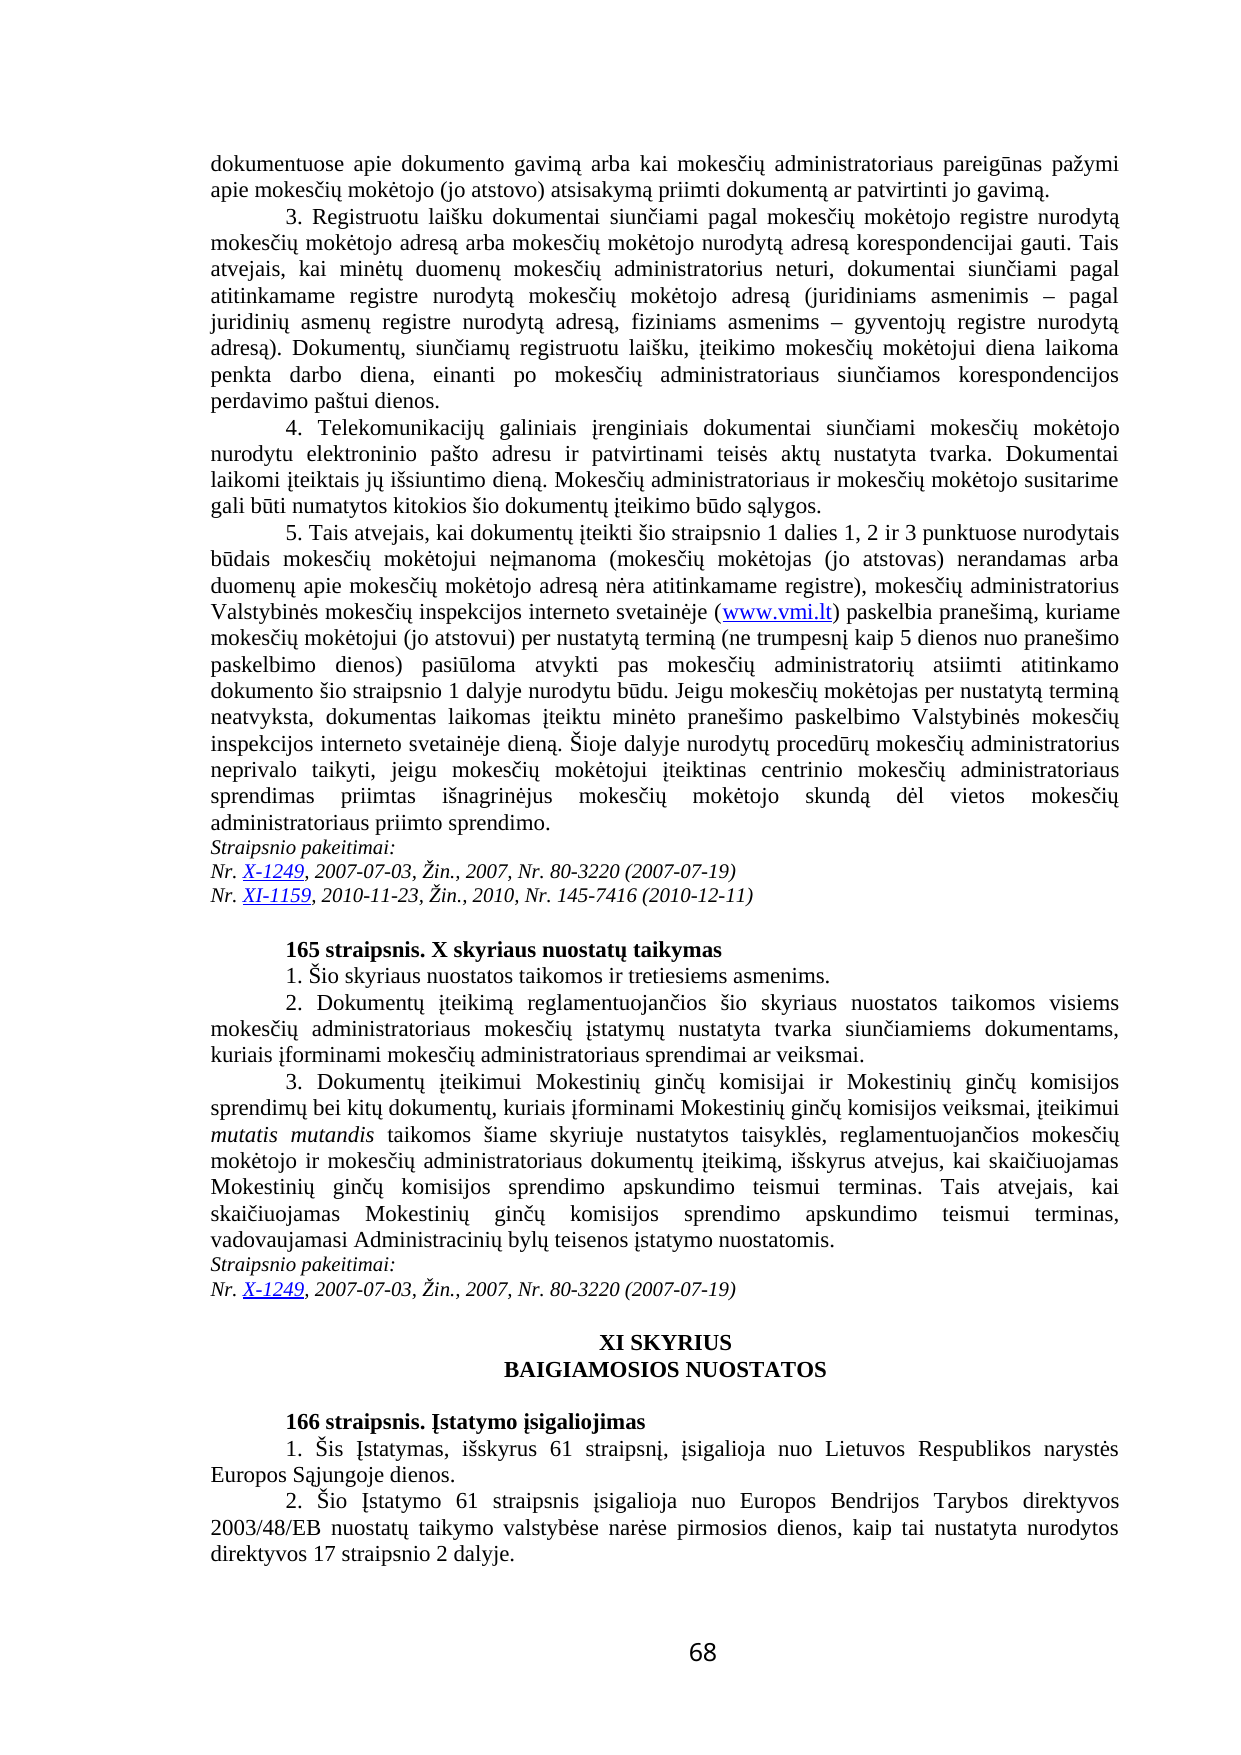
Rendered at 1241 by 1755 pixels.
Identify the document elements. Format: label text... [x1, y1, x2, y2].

text Nr. X-1249, 2007-07-03, Žin., 2007, Nr. 80-3220 (2007-07-19) [210, 859, 1120, 883]
text Straipsnio pakeitimai: [210, 835, 1120, 859]
text 4. Telekomunikacijų galiniais įrenginiais dokumentai siunčiami mokesčių mokėtojo nurodytu elektroninio pašto adresu ir patvirtinami teisės aktų nustatyta tvarka. Dokumentai laikomi įteiktais jų išsiuntimo dieną. Mokesčių administratoriaus ir mokesčių mokėtojo susitarime gali būti numatytos kitokios šio dokumentų įteikimo būdo sąlygos. [210, 413, 1120, 519]
text 2. Šio Įstatymo 61 straipsnis įsigalioja nuo Europos Bendrijos Tarybos direktyvos 2003/48/EB nuostatų taikymo valstybėse narėse pirmosios dienos, kaip tai nustatyta nurodytos direktyvos 17 straipsnio 2 dalyje. [210, 1487, 1120, 1566]
text 5. Tais atvejais, kai dokumentų įteikti šio straipsnio 1 dalies 1, 2 ir 3 punktuose nurodytais būdais mokesčių mokėtojui neįmanoma (mokesčių mokėtojas (jo atstovas) nerandamas arba duomenų apie mokesčių mokėtojo adresą nėra atitinkamame registre), mokesčių administratorius Valstybinės mokesčių inspekcijos interneto svetainėje (www.vmi.lt) paskelbia pranešimą, kuriame mokesčių mokėtojui (jo atstovui) per nustatytą terminą (ne trumpesnį kaip 5 dienos nuo pranešimo paskelbimo dienos) pasiūloma atvykti pas mokesčių administratorių atsiimti atitinkamo dokumento šio straipsnio 1 dalyje nurodytu būdu. Jeigu mokesčių mokėtojas per nustatytą terminą neatvyksta, dokumentas laikomas įteiktu minėto pranešimo paskelbimo Valstybinės mokesčių inspekcijos interneto svetainėje dieną. Šioje dalyje nurodytų procedūrų mokesčių administratorius neprivalo taikyti, jeigu mokesčių mokėtojui įteiktinas centrinio mokesčių administratoriaus sprendimas priimtas išnagrinėjus mokesčių mokėtojo skundą dėl vietos mokesčių administratoriaus priimto sprendimo. [210, 519, 1120, 835]
subtitle BAIGIAMOSIOS NUOSTATOS [210, 1356, 1120, 1382]
text 165 straipsnis. X skyriaus nuostatų taikymas [210, 936, 1120, 962]
text 1. Šis Įstatymas, išskyrus 61 straipsnį, įsigalioja nuo Lietuvos Respublikos narystės Europos Sąjungoje dienos. [210, 1435, 1120, 1487]
text 2. Dokumentų įteikimą reglamentuojančios šio skyriaus nuostatos taikomos visiems mokesčių administratoriaus mokesčių įstatymų nustatyta tvarka siunčiamiems dokumentams, kuriais įforminami mokesčių administratoriaus sprendimai ar veiksmai. [210, 989, 1120, 1068]
text Nr. XI-1159, 2010-11-23, Žin., 2010, Nr. 145-7416 (2010-12-11) [210, 883, 1120, 907]
text 166 straipsnis. Įstatymo įsigaliojimas [210, 1408, 1120, 1435]
text Nr. X-1249, 2007-07-03, Žin., 2007, Nr. 80-3220 (2007-07-19) [210, 1276, 1120, 1301]
text Straipsnio pakeitimai: [210, 1252, 1120, 1276]
text dokumentuose apie dokumento gavimą arba kai mokesčių administratoriaus pareigūnas pažymi apie mokesčių mokėtojo (jo atstovo) atsisakymą priimti dokumentą ar patvirtinti jo gavimą. [210, 150, 1120, 203]
subtitle XI SKYRIUS [210, 1329, 1120, 1356]
text 3. Registruotu laišku dokumentai siunčiami pagal mokesčių mokėtojo registre nurodytą mokesčių mokėtojo adresą arba mokesčių mokėtojo nurodytą adresą korespondencijai gauti. Tais atvejais, kai minėtų duomenų mokesčių administratorius neturi, dokumentai siunčiami pagal atitinkamame registre nurodytą mokesčių mokėtojo adresą (juridiniams asmenimis – pagal juridinių asmenų registre nurodytą adresą, fiziniams asmenims – gyventojų registre nurodytą adresą). Dokumentų, siunčiamų registruotu laišku, įteikimo mokesčių mokėtojui diena laikoma penkta darbo diena, einanti po mokesčių administratoriaus siunčiamos korespondencijos perdavimo paštui dienos. [210, 203, 1120, 413]
text 1. Šio skyriaus nuostatos taikomos ir tretiesiems asmenims. [210, 962, 1120, 989]
text 3. Dokumentų įteikimui Mokestinių ginčų komisijai ir Mokestinių ginčų komisijos sprendimų bei kitų dokumentų, kuriais įforminami Mokestinių ginčų komisijos veiksmai, įteikimui mutatis mutandis taikomos šiame skyriuje nustatytos taisyklės, reglamentuojančios mokesčių mokėtojo ir mokesčių administratoriaus dokumentų įteikimą, išskyrus atvejus, kai skaičiuojamas Mokestinių ginčų komisijos sprendimo apskundimo teismui terminas. Tais atvejais, kai skaičiuojamas Mokestinių ginčų komisijos sprendimo apskundimo teismui terminas, vadovaujamasi Administracinių bylų teisenos įstatymo nuostatomis. [210, 1068, 1120, 1252]
